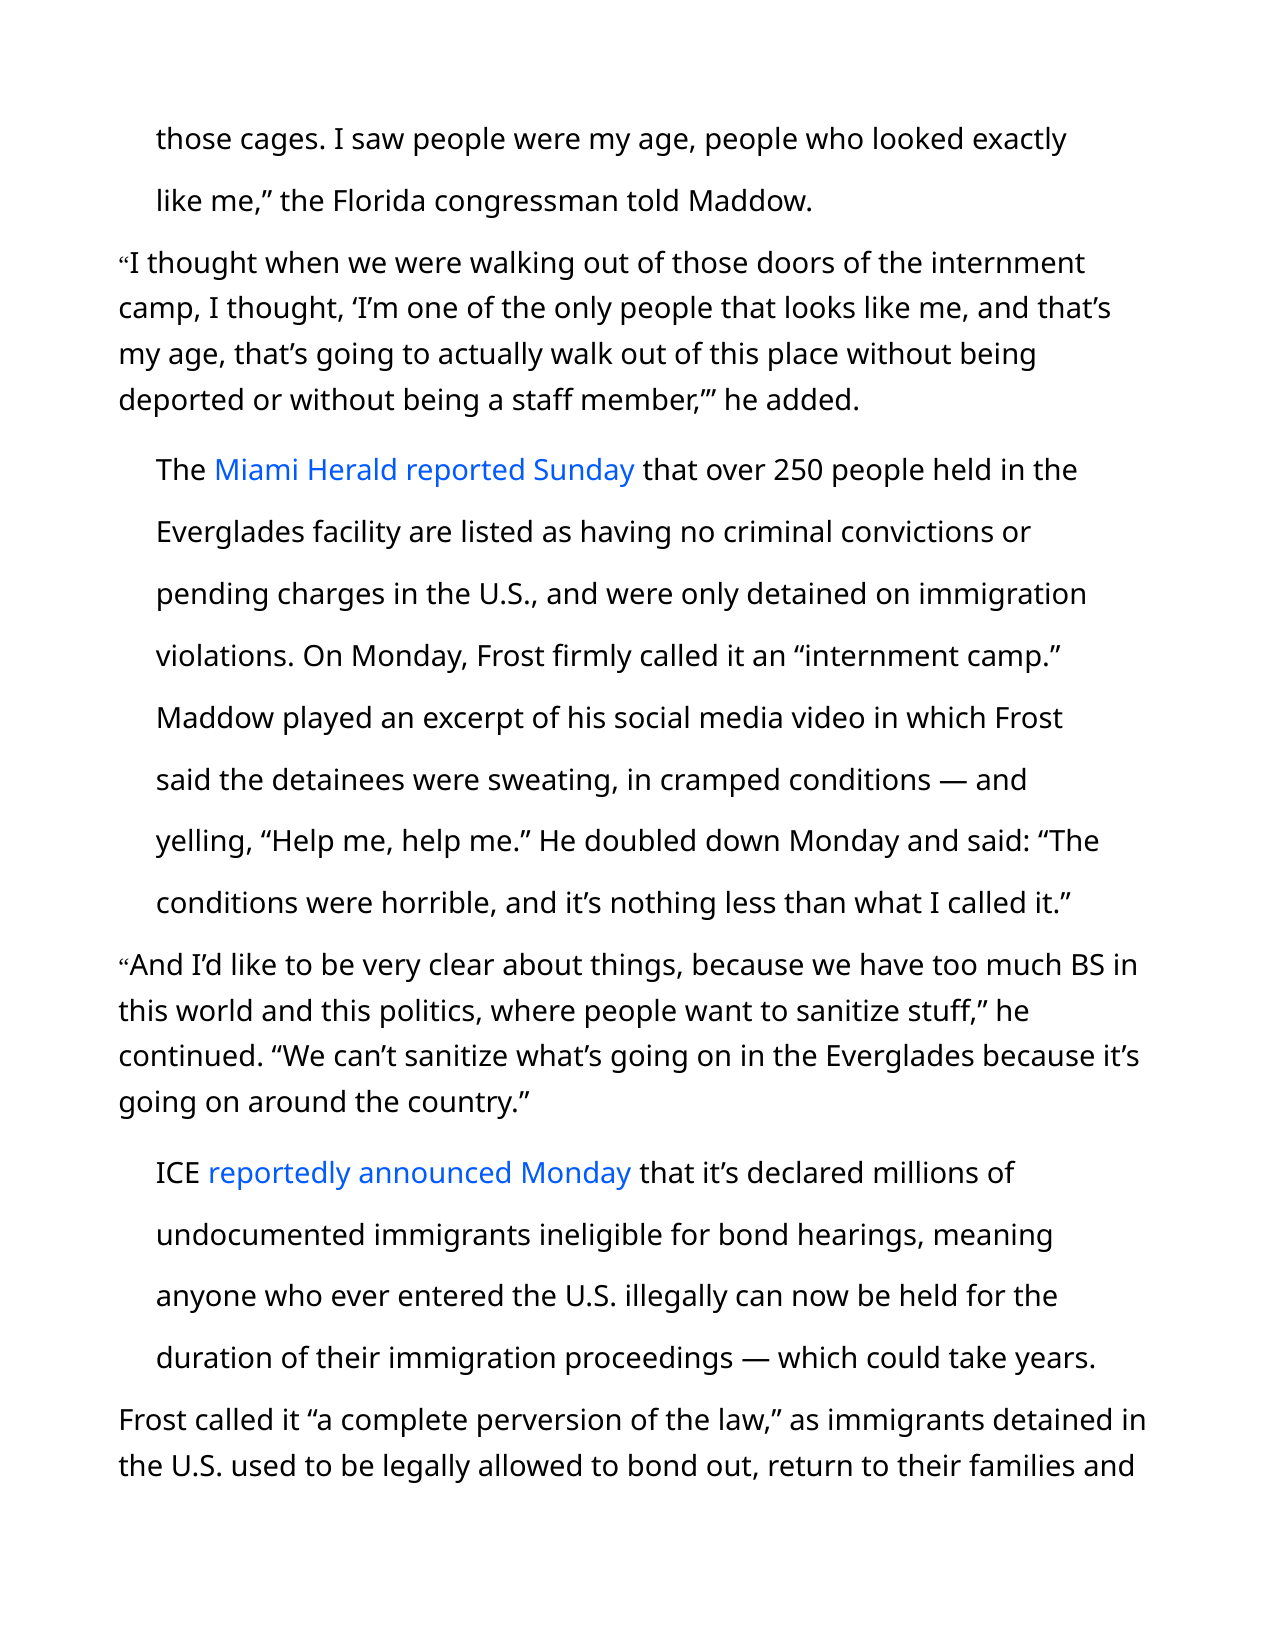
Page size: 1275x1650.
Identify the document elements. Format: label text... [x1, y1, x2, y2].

text Frost called it “a complete perversion of the law,” as immigrants detained in the U.S. used to be legally allowed to bond out, return to their families and [118, 1399, 1157, 1485]
text Maddow played an excerpt of his social media video in which Frost said the detainees were sweating, in cramped conditions — and yelling, “Help me, help me.” He doubled down Monday and said: “The conditions were horrible, and it’s nothing less than what I called it.” [156, 697, 1119, 922]
text those cages. I saw people were my age, people who looked exactly like me,” the Florida congressman told Maddow. [156, 118, 1119, 220]
text “I thought when we were walking out of those doors of the internment camp, I thought, ‘I’m one of the only people that looks like me, and that’s my age, that’s going to actually walk out of this place without being deported or without being a staff member,’” he added. [118, 242, 1157, 418]
text “And I’d like to be very clear about things, because we have too much BS in this world and this politics, where people want to sanitize stuff,” he continued. “We can’t sanitize what’s going on in the Everglades because it’s going on around the country.” [118, 944, 1157, 1121]
text The Miami Herald reported Sunday that over 250 people held in the Everglades facility are listed as having no criminal convictions or pending charges in the U.S., and were only detained on immigration violations. On Monday, Frost firmly called it an “internment camp.” [156, 449, 1119, 675]
text ICE reportedly announced Monday that it’s declared millions of undocumented immigrants ineligible for bond hearings, meaning anyone who ever entered the U.S. illegally can now be held for the duration of their immigration proceedings — which could take years. [156, 1152, 1119, 1377]
